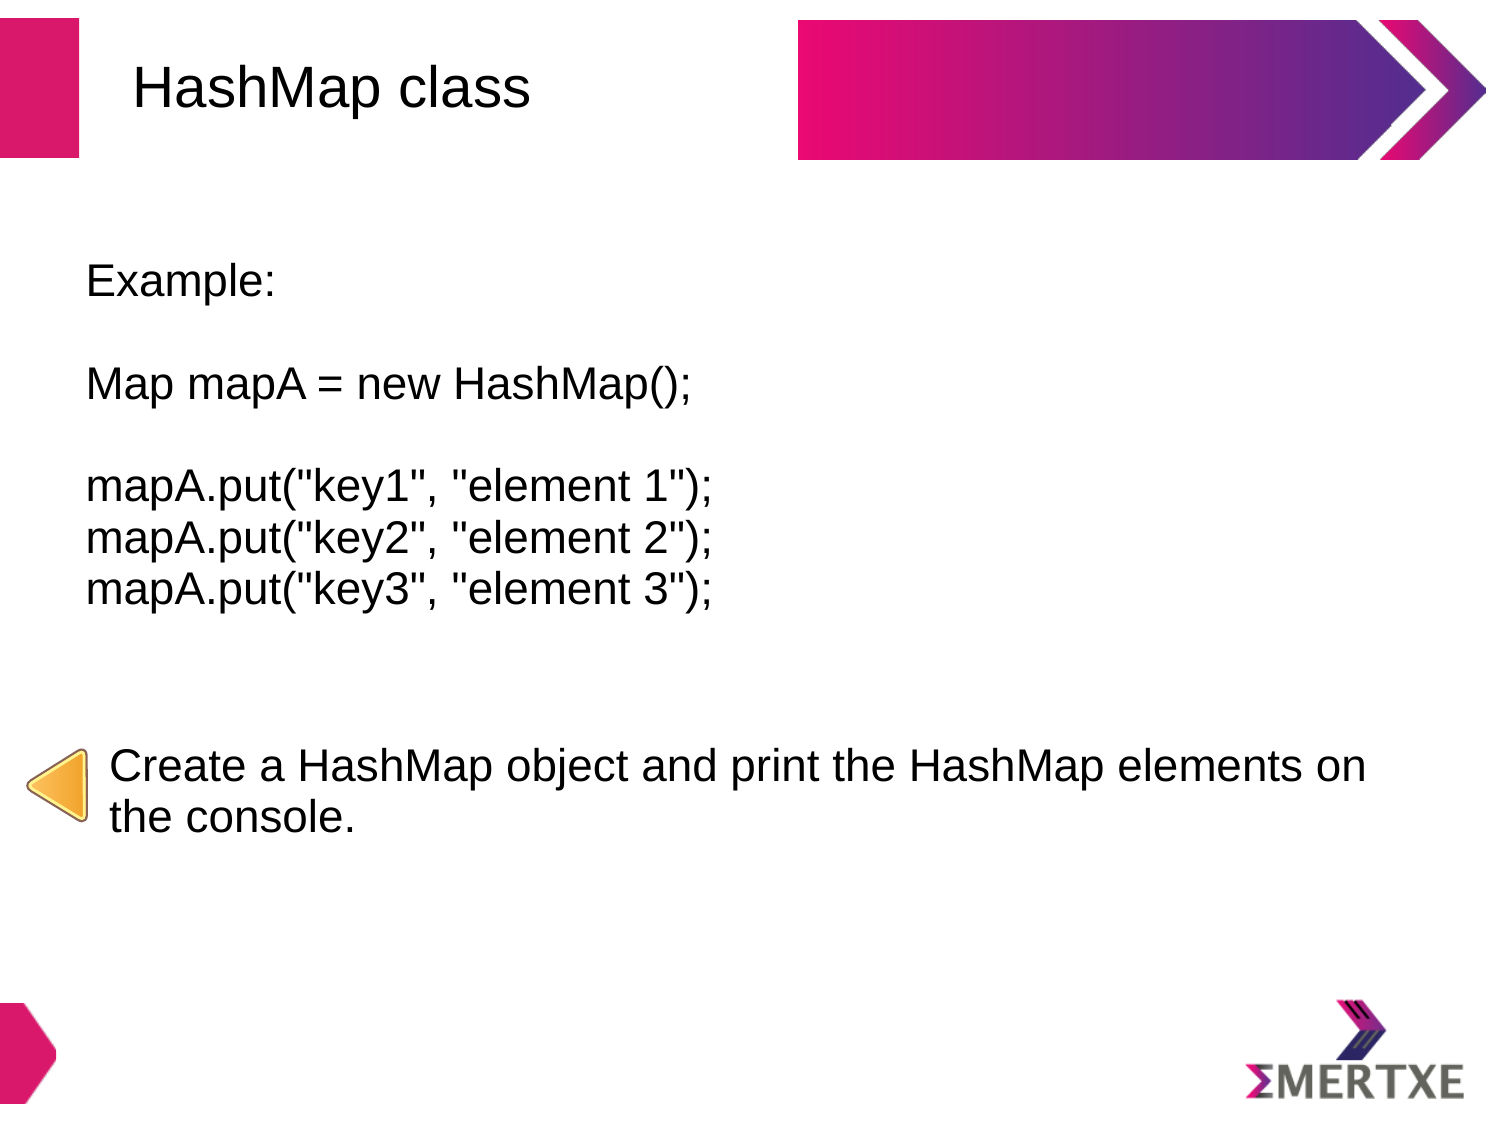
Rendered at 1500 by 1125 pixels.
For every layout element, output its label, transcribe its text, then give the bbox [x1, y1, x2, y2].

text_box HashMap class [118, 47, 709, 128]
picture [23, 744, 92, 827]
picture [1245, 996, 1465, 1099]
text_box Create a HashMap object and print the HashMap elements on the console. [94, 732, 1453, 892]
picture [798, 20, 1486, 160]
text_box Example: Map mapA = new HashMap(); mapA.put("key1", "element 1"); mapA.put("key2", "element 2"); mapA.put("key3", "element 3"); [70, 248, 1453, 706]
